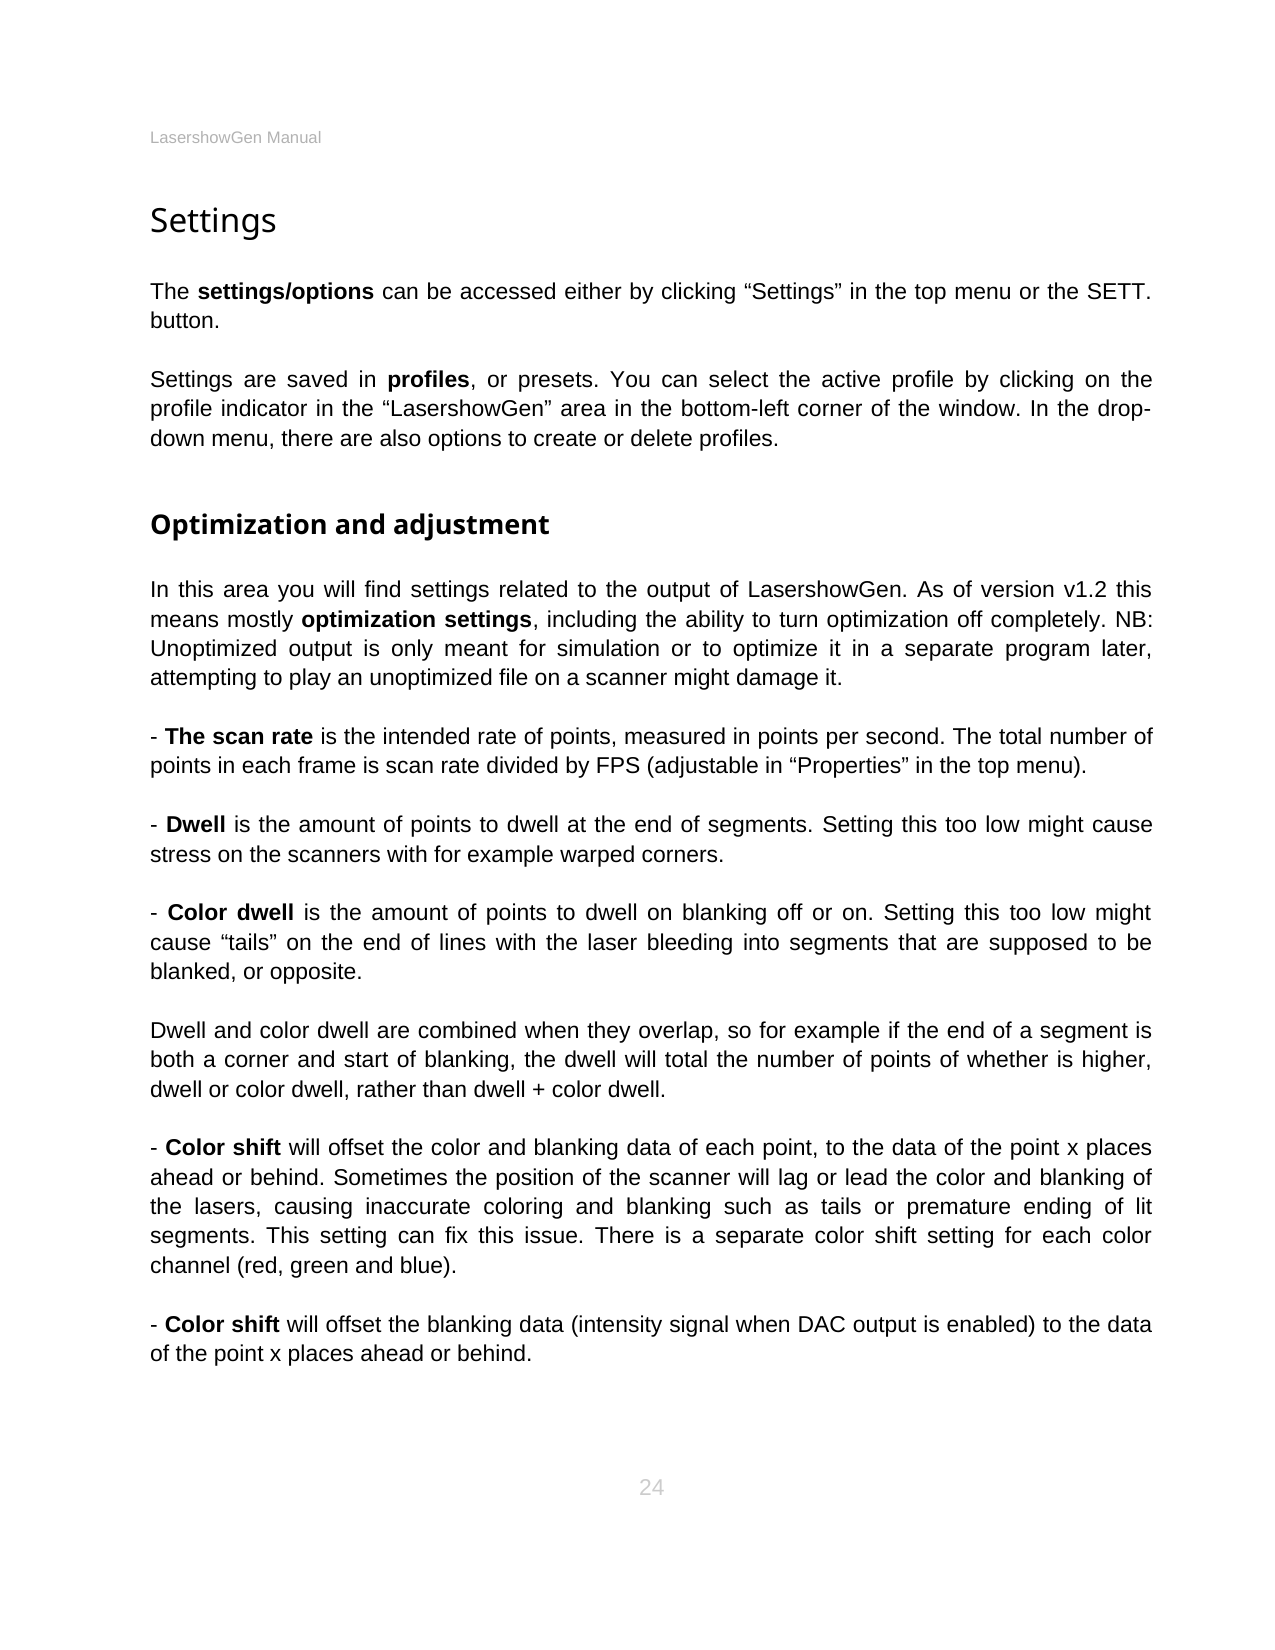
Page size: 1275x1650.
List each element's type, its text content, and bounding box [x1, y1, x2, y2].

text - Color shift will offset the blanking data (intensity signal when DAC output is enabled) to the data of the point x places ahead or behind. [150, 1311, 1153, 1366]
subtitle Settings [150, 197, 1153, 242]
subtitle Optimization and adjustment [150, 505, 1153, 542]
text - Color dwell is the amount of points to dwell on blanking off or on. Setting this too low might cause “tails” on the end of lines with the laser bleeding into segments that are supposed to be blanked, or opposite. [150, 900, 1153, 984]
text - The scan rate is the intended rate of points, measured in points per second. The total number of points in each frame is scan rate divided by FPS (adjustable in “Properties” in the top menu). [150, 724, 1153, 779]
text In this area you will find settings related to the output of LasershowGen. As of version v1.2 this means mostly optimization settings, including the ability to turn optimization off completely. NB: Unoptimized output is only meant for simulation or to optimize it in a separate program later, attempting to play an unoptimized file on a scanner might damage it. [150, 577, 1153, 691]
text - Color shift will offset the color and blanking data of each point, to the data of the point x places ahead or behind. Sometimes the position of the scanner will lag or lead the color and blanking of the lasers, causing inaccurate coloring and blanking such as tails or premature ending of lit segments. This setting can fix this issue. There is a separate color shift setting for each color channel (red, green and blue). [150, 1135, 1153, 1278]
text Settings are saved in profiles, or presets. You can select the active profile by clicking on the profile indicator in the “LasershowGen” area in the bottom-left corner of the window. In the drop-down menu, there are also options to create or delete profiles. [150, 367, 1153, 451]
text - Dwell is the amount of points to dwell at the end of segments. Setting this too low might cause stress on the scanners with for example warped corners. [150, 812, 1153, 867]
text Dwell and color dwell are combined when they overlap, so for example if the end of a segment is both a corner and start of blanking, the dwell will total the number of points of whether is higher, dwell or color dwell, rather than dwell + color dwell. [150, 1017, 1153, 1102]
text The settings/options can be accessed either by clicking “Settings” in the top menu or the SETT. button. [150, 279, 1153, 334]
